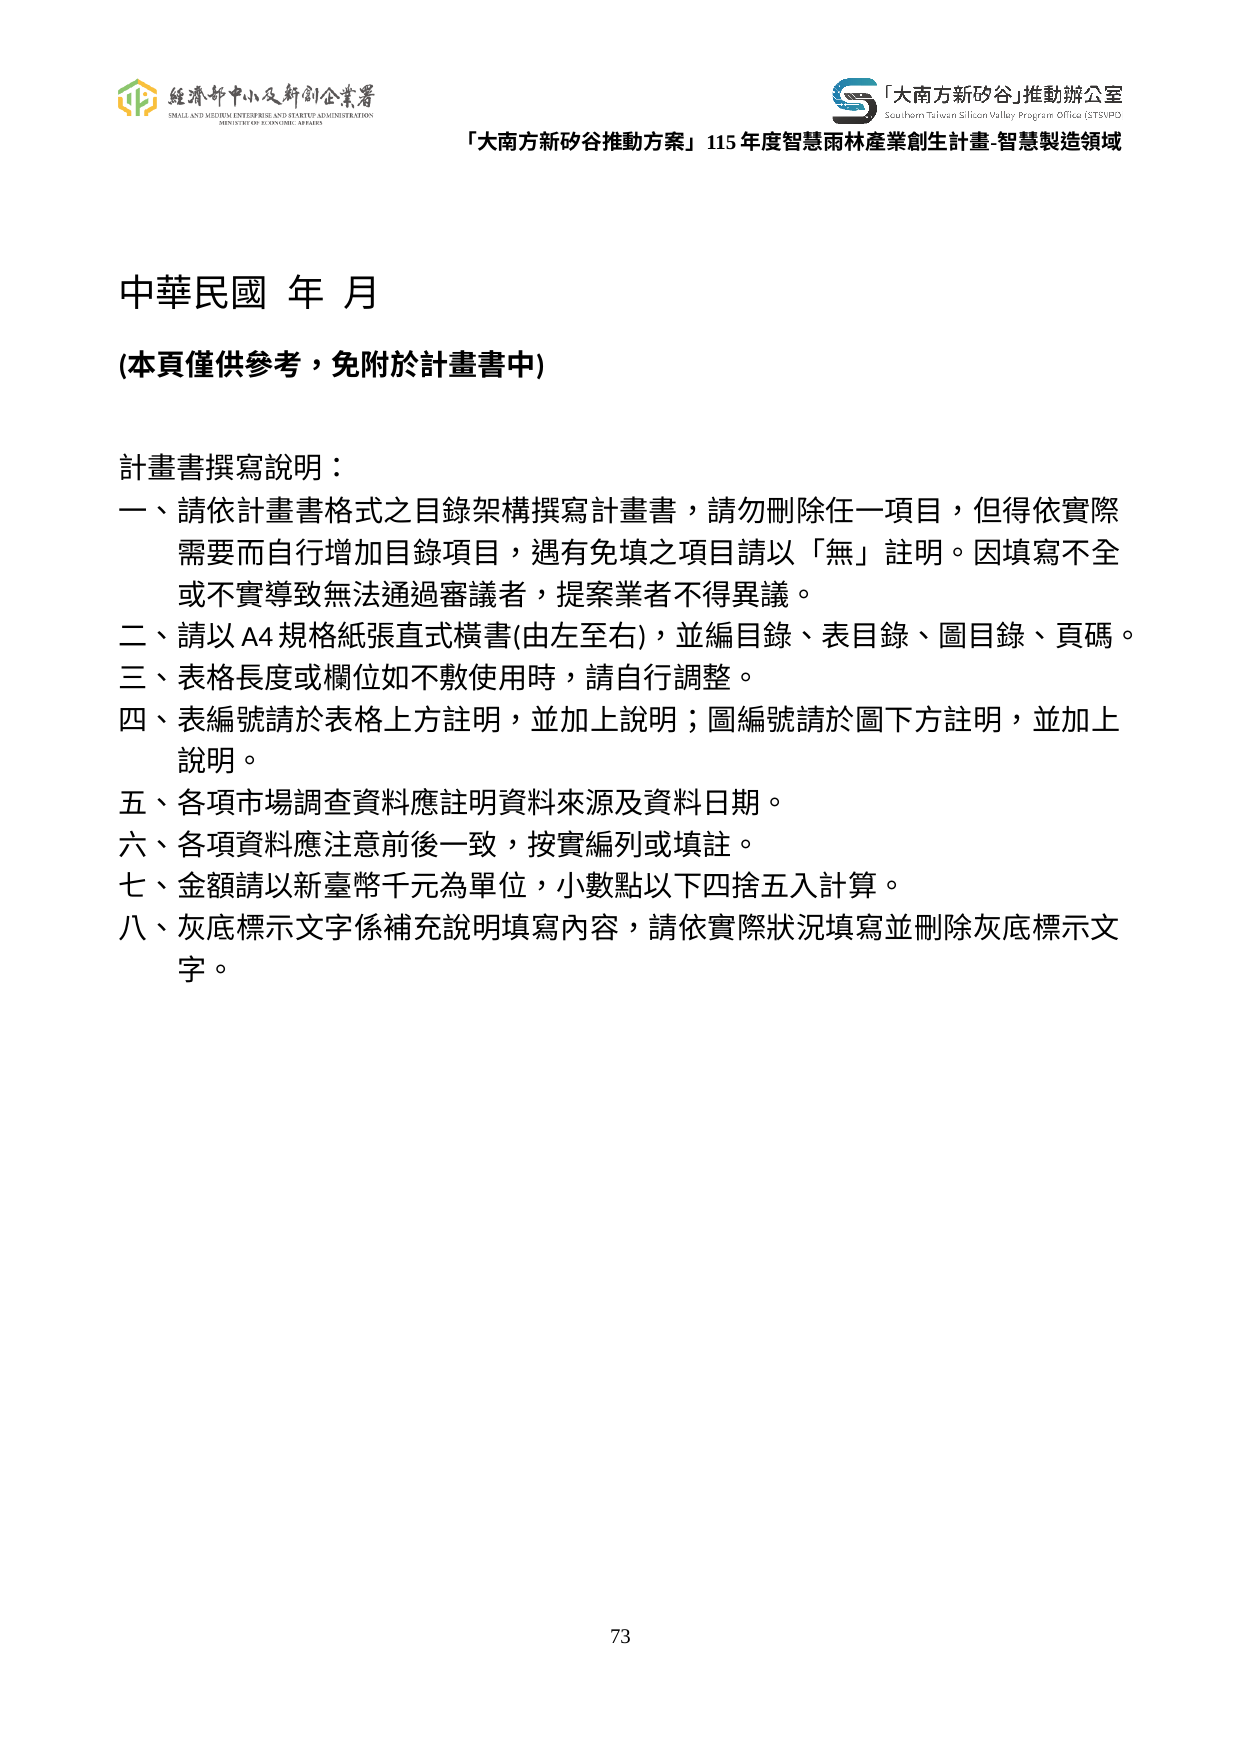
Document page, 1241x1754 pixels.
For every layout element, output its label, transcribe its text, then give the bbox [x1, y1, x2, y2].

text 七、 金額請以新臺幣千元為單位，小數點以下四捨五入計算。 [118, 863, 1122, 905]
text 一、 請依計畫書格式之目錄架構撰寫計畫書，請勿刪除任一項目，但得依實際需要而自行增加目錄項目，遇有免填之項目請以「無」註明。因填寫不全或不實導致無法通過審議者，提案業者不得異議。 [118, 488, 1122, 613]
text 八、 灰底標示文字係補充說明填寫內容，請依實際狀況填寫並刪除灰底標示文字。 [118, 905, 1122, 988]
text 六、 各項資料應注意前後一致，按實編列或填註。 [118, 822, 1122, 863]
text 四、 表編號請於表格上方註明，並加上說明；圖編號請於圖下方註明，並加上說明。 [118, 697, 1122, 780]
text 計畫書撰寫說明： [118, 436, 1122, 488]
text 五、 各項市場調查資料應註明資料來源及資料日期。 [118, 780, 1122, 822]
text 二、 請以A4規格紙張直式橫書(由左至右)，並編目錄、表目錄、圖目錄、頁碼。 [118, 613, 1122, 655]
text 中華民國 年 月 [118, 263, 1122, 317]
text (本頁僅供參考，免附於計畫書中) [118, 342, 1122, 384]
text 三、 表格長度或欄位如不敷使用時，請自行調整。 [118, 655, 1122, 697]
